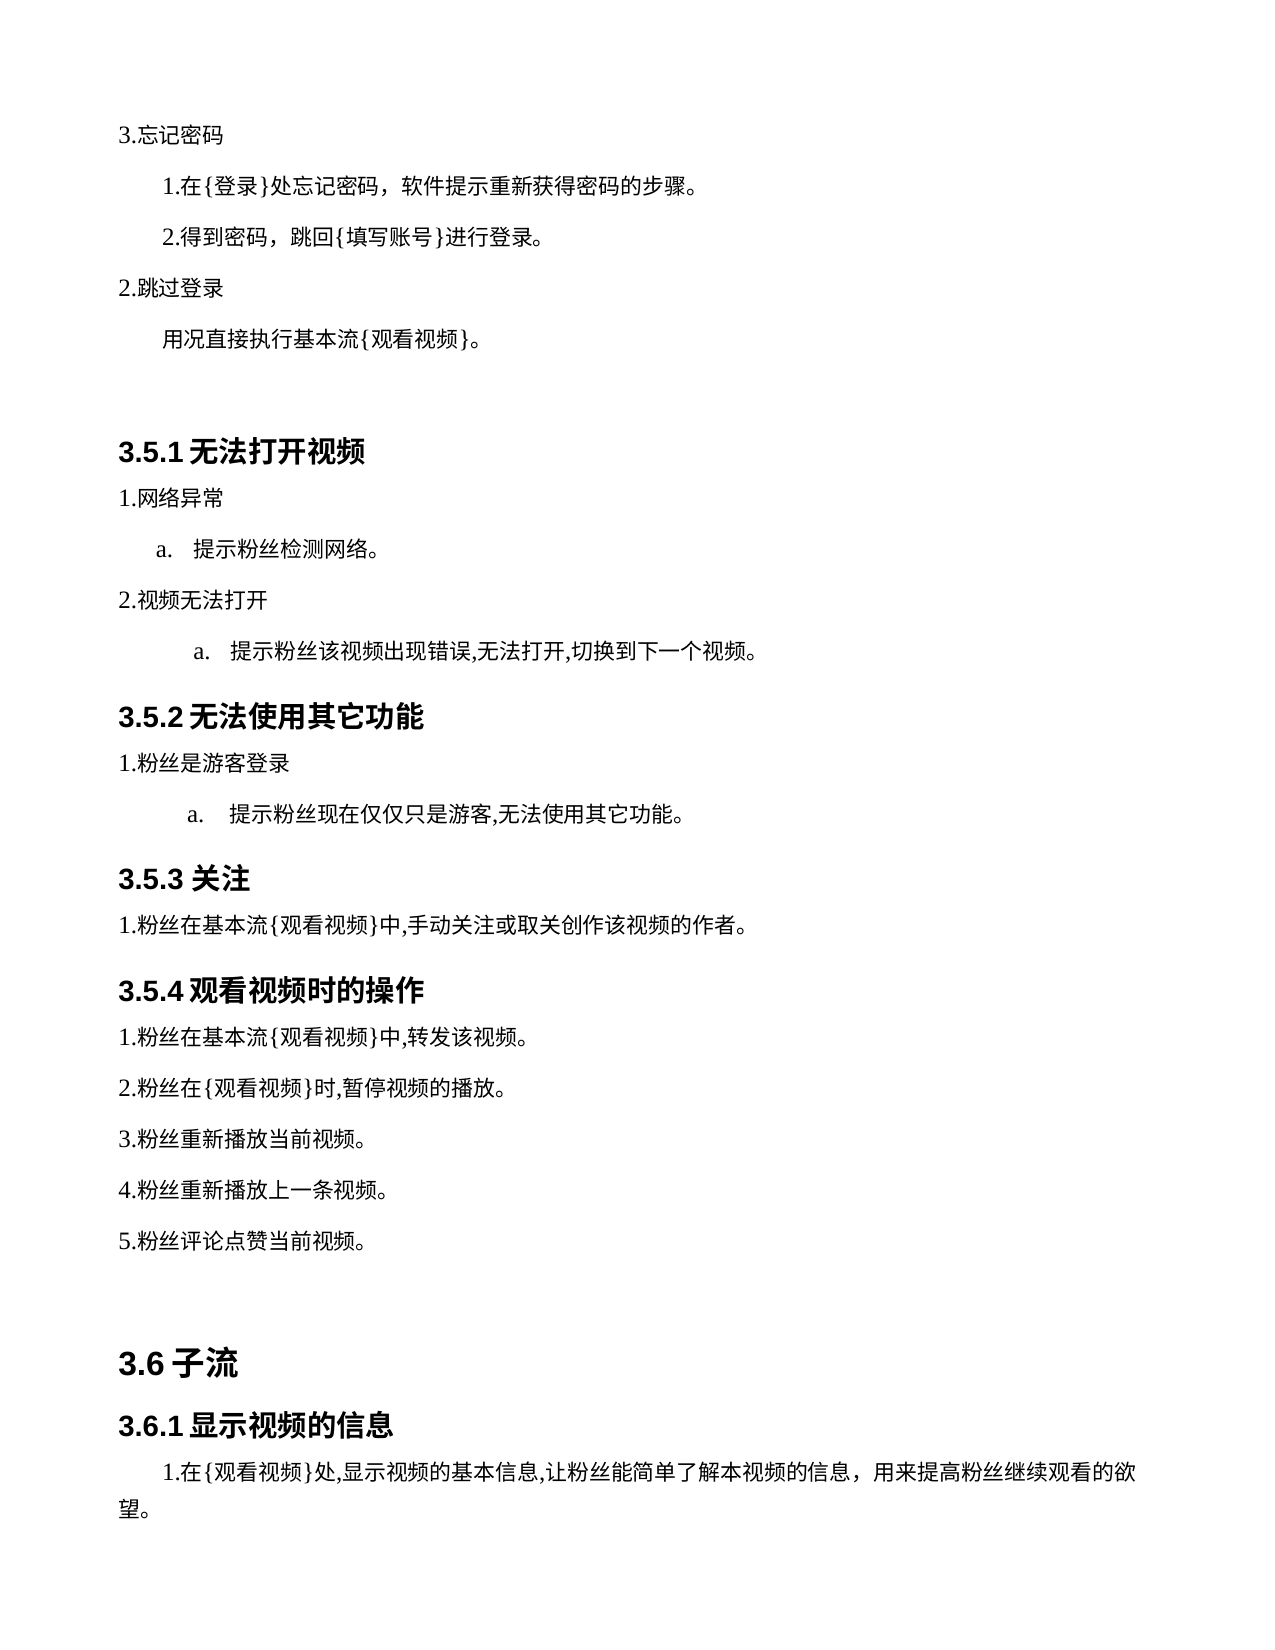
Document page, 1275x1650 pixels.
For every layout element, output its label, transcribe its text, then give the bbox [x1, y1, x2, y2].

text 4.粉丝重新播放上一条视频。 [118, 1173, 1157, 1205]
text a. 提示粉丝现在仅仅只是游客,无法使用其它功能。 [118, 797, 1157, 828]
subtitle 3.5.4观看视频时的操作 [118, 974, 1157, 1008]
subtitle 3.6子流 [118, 1343, 1157, 1382]
text 用况直接执行基本流{观看视频}。 [118, 322, 1157, 353]
subtitle 3.5.3 关注 [118, 862, 1157, 896]
text 1.粉丝在基本流{观看视频}中,手动关注或取关创作该视频的作者。 [118, 908, 1157, 940]
text 1.在{登录}处忘记密码，软件提示重新获得密码的步骤。 [118, 169, 1157, 201]
text 2.得到密码，跳回{填写账号}进行登录。 [118, 220, 1157, 252]
text 3.忘记密码 [118, 118, 1157, 150]
text 1.在{观看视频}处,显示视频的基本信息,让粉丝能简单了解本视频的信息，用来提高粉丝继续观看的欲望。 [118, 1455, 1157, 1523]
text 2.视频无法打开 [118, 583, 1157, 615]
text 1.粉丝是游客登录 [118, 746, 1157, 777]
list 提示粉丝检测网络。 [156, 532, 1157, 564]
text 1.网络异常 [118, 481, 1157, 513]
text 2.跳过登录 [118, 271, 1157, 303]
text 1.粉丝在基本流{观看视频}中,转发该视频。 [118, 1020, 1157, 1052]
text 2.粉丝在{观看视频}时,暂停视频的播放。 [118, 1071, 1157, 1103]
list 提示粉丝该视频出现错误,无法打开,切换到下一个视频。 [193, 634, 1157, 666]
subtitle 3.5.2无法使用其它功能 [118, 699, 1157, 733]
text 3.粉丝重新播放当前视频。 [118, 1122, 1157, 1154]
text 5.粉丝评论点赞当前视频。 [118, 1224, 1157, 1256]
subtitle 3.6.1显示视频的信息 [118, 1409, 1157, 1443]
subtitle 3.5.1无法打开视频 [118, 435, 1157, 469]
